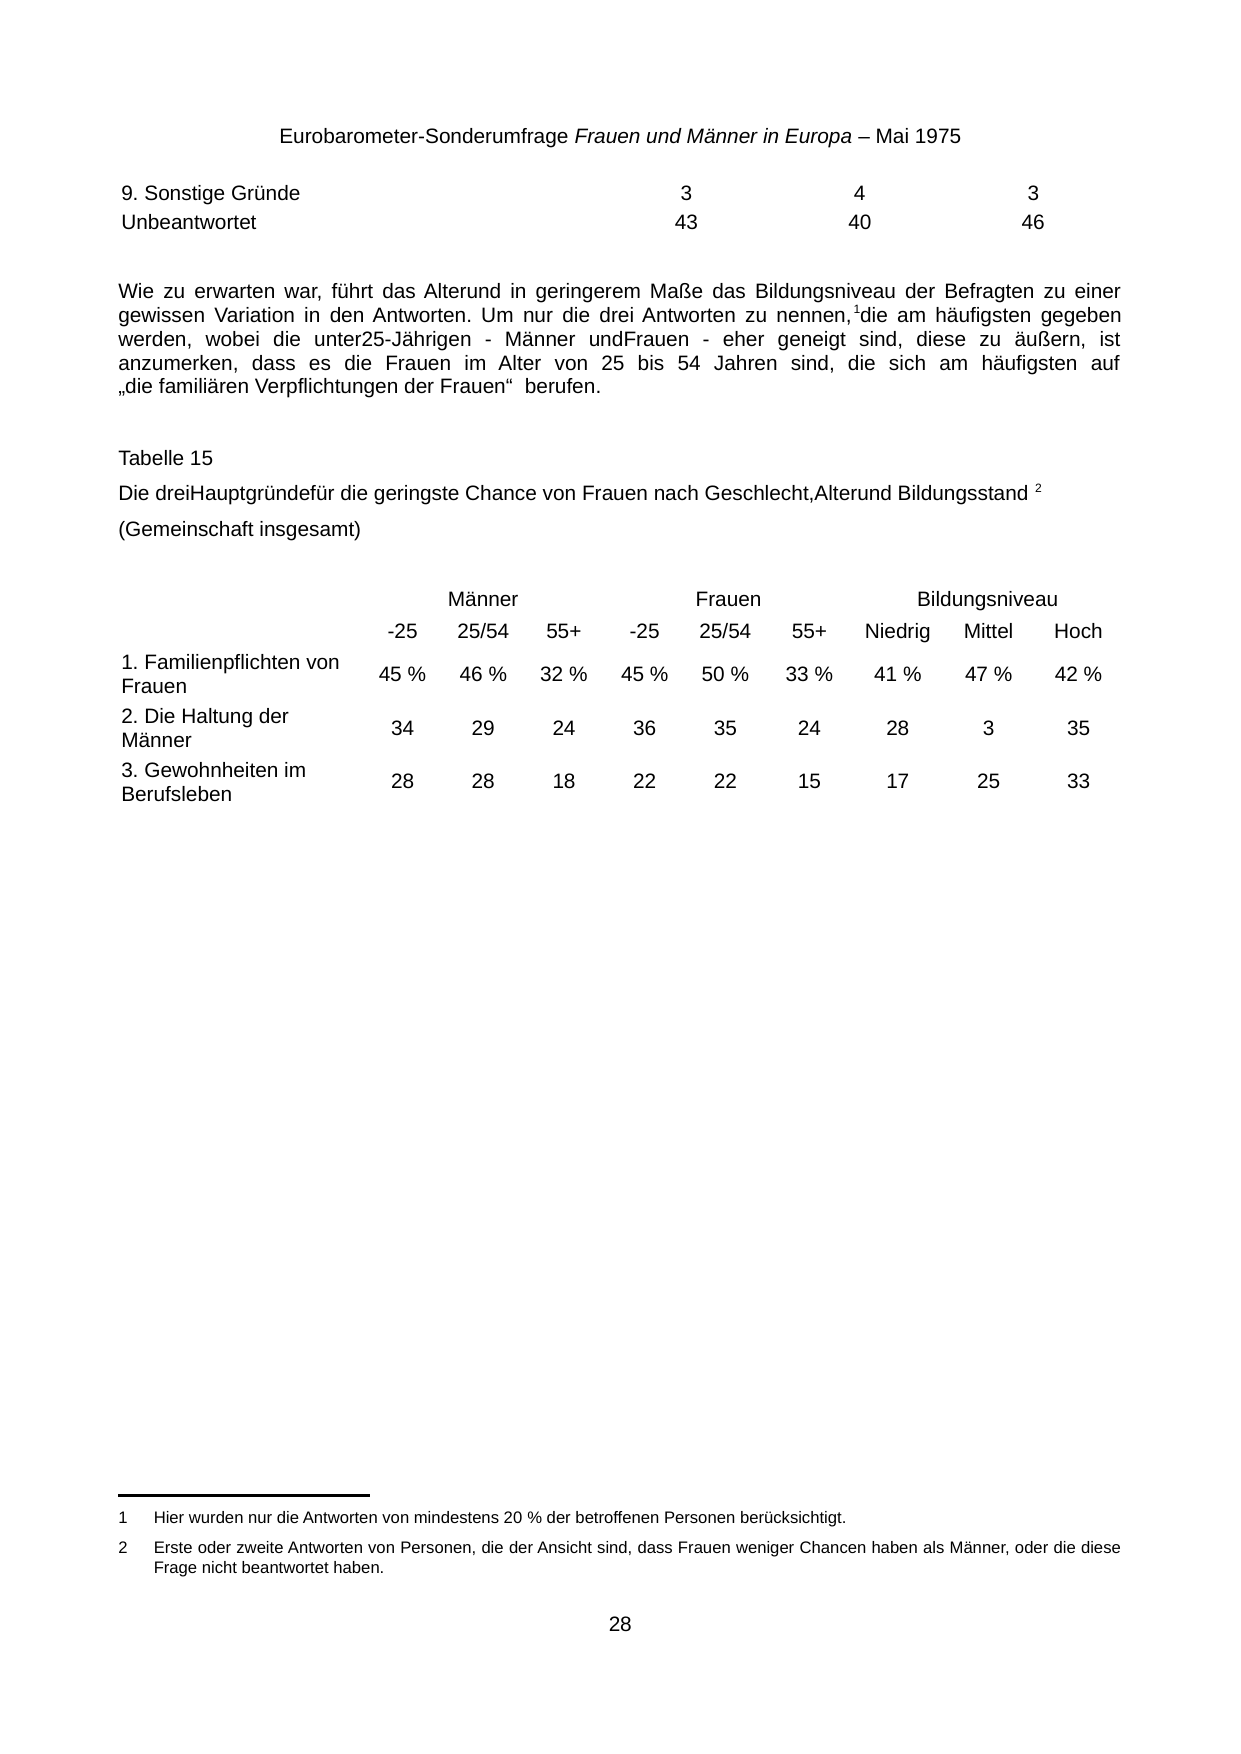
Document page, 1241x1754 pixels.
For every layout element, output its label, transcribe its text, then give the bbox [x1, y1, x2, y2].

table_cell 22 [604, 755, 685, 808]
table_cell 4 [773, 178, 946, 207]
table_cell 24 [523, 701, 604, 754]
text Die dreiHauptgründefür die geringste Chance von Frauen nach Geschlecht,Alterund Bildungsstand [118, 481, 1122, 505]
table_cell 33 [1035, 755, 1122, 808]
table_cell 17 [853, 755, 942, 808]
table_cell Unbeantwortet [118, 207, 599, 237]
table_cell 40 [773, 207, 946, 237]
table_cell [118, 615, 362, 647]
table_cell 35 [685, 701, 766, 754]
table_cell 55+ [523, 615, 604, 647]
table_cell Mittel [942, 615, 1034, 647]
text Erste oder zweite Antworten von Personen, die der Ansicht sind, dass Frauen weniger Chancen haben als Männer, oder die diese Frage nicht beantwortet haben. [118, 1538, 1122, 1577]
table_cell 55+ [766, 615, 853, 647]
table_cell 47 % [942, 647, 1034, 701]
table_cell Niedrig [853, 615, 942, 647]
table_cell 32 % [523, 647, 604, 701]
table_cell 25/54 [443, 615, 523, 647]
table_cell 46 % [443, 647, 523, 701]
table_cell 45 % [362, 647, 443, 701]
table_cell 46 [946, 207, 1120, 237]
text Wie zu erwarten war, führt das Alterund in geringerem Maße das Bildungsniveau der Befragten zu einer gewissen Variation in den Antworten. Um nur die drei Antworten zu nennen,die am häufigsten gegeben werden, wobei die unter25-Jährigen - Männer undFrauen - eher geneigt sind, diese zu äußern, ist anzumerken, dass es die Frauen im Alter von 25 bis 54 Jahren sind, die sich am häufigsten auf „die familiären Verpflichtungen der Frauen“ berufen. [118, 278, 1122, 398]
table_header [118, 582, 362, 614]
table_cell 45 % [604, 647, 685, 701]
table_cell 18 [523, 755, 604, 808]
table_cell 28 [443, 755, 523, 808]
table_cell 28 [853, 701, 942, 754]
text Hier wurden nur die Antworten von mindestens 20 % der betroffenen Personen berücksichtigt. [118, 1507, 1122, 1527]
table_cell 24 [766, 701, 853, 754]
table_cell 28 [362, 755, 443, 808]
text (Gemeinschaft insgesamt) [118, 517, 1122, 541]
table_cell 3 [599, 178, 773, 207]
table_cell 36 [604, 701, 685, 754]
table_cell 3 [942, 701, 1034, 754]
table_cell 25/54 [685, 615, 766, 647]
table_cell 43 [599, 207, 773, 237]
text Tabelle 15 [118, 446, 1122, 469]
table_cell 22 [685, 755, 766, 808]
table_cell 9. Sonstige Gründe [118, 178, 599, 207]
table_cell 2. Die Haltung der Männer [118, 701, 362, 754]
table_cell 50 % [685, 647, 766, 701]
table_cell 1. Familienpflichten von Frauen [118, 647, 362, 701]
table_cell 29 [443, 701, 523, 754]
table_cell Hoch [1035, 615, 1122, 647]
table_cell 34 [362, 701, 443, 754]
table_cell 42 % [1035, 647, 1122, 701]
table_header Männer [362, 582, 604, 614]
table_cell 3. Gewohnheiten im Berufsleben [118, 755, 362, 808]
table_header Bildungsniveau [853, 582, 1122, 614]
table_cell 41 % [853, 647, 942, 701]
table_header Frauen [604, 582, 853, 614]
table_cell 15 [766, 755, 853, 808]
table_cell 35 [1035, 701, 1122, 754]
table_cell 3 [946, 178, 1120, 207]
table_cell 25 [942, 755, 1034, 808]
table_cell -25 [362, 615, 443, 647]
table_cell -25 [604, 615, 685, 647]
table_cell 33 % [766, 647, 853, 701]
